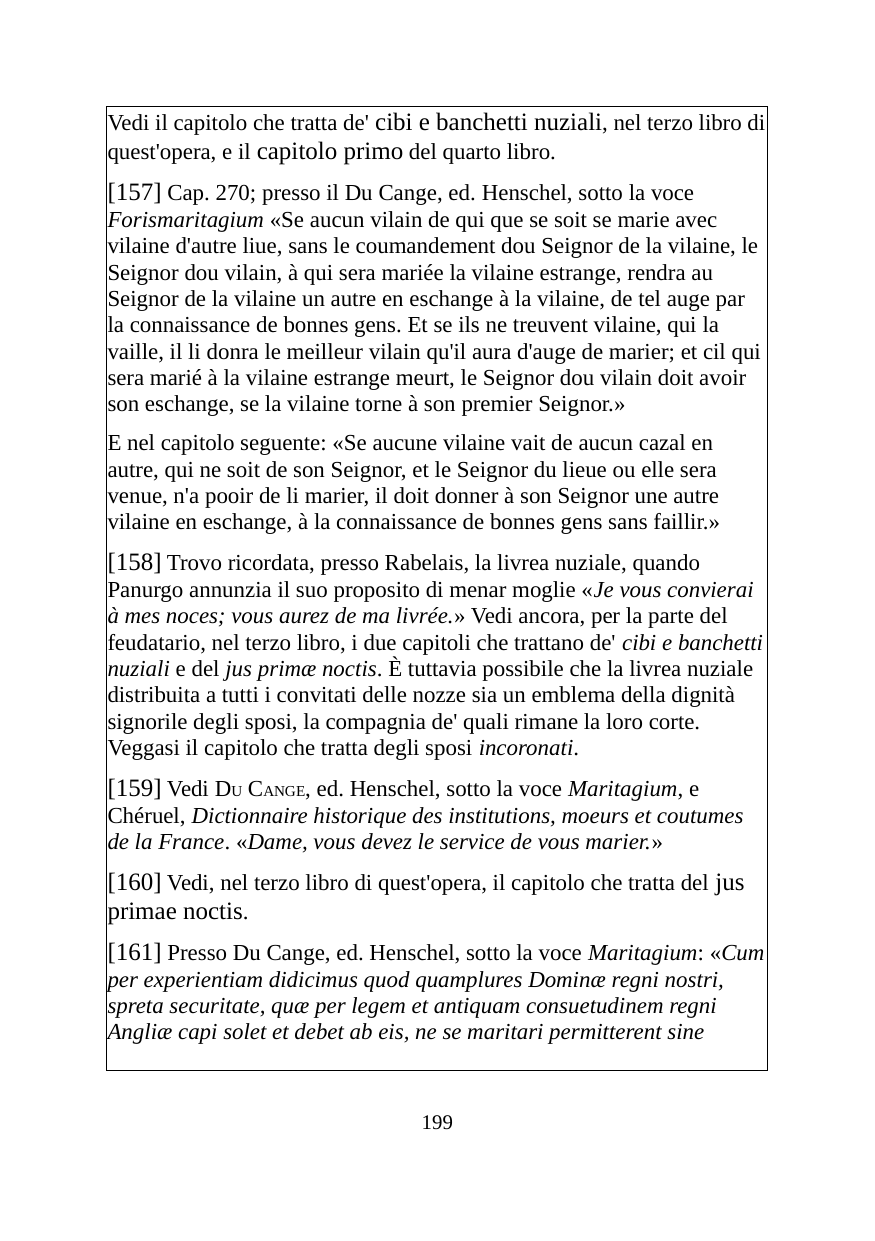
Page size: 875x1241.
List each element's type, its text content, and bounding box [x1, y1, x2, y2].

text [160] Vedi, nel terzo libro di quest'opera, il capitolo che tratta del jus primae noctis. [107, 866, 767, 924]
text E nel capitolo seguente: «Se aucune vilaine vait de aucun cazal en autre, qui ne soit de son Seignor, et le Seignor du lieue ou elle sera venue, n'a pooir de li marier, il doit donner à son Seignor une autre vilaine en eschange, à la connaissance de bonnes gens sans faillir.» [107, 428, 767, 535]
text Vedi il capitolo che tratta de' cibi e banchetti nuziali, nel terzo libro di quest'opera, e il capitolo primo del quarto libro. [107, 107, 767, 165]
text [161] Presso Du Cange, ed. Henschel, sotto la voce Maritagium: «Cum per experientiam didicimus quod quamplures Dominæ regni nostri, spreta securitate, quæ per legem et antiquam consuetudinem regni Angliæ capi solet et debet ab eis, ne se maritari permitterent sine [107, 936, 767, 1070]
text [158] Trovo ricordata, presso Rabelais, la livrea nuziale, quando Panurgo annunzia il suo proposito di menar moglie «Je vous convierai à mes noces; vous aurez de ma livrée.» Vedi ancora, per la parte del feudatario, nel terzo libro, i due capitoli che trattano de' cibi e banchetti nuziali e del jus primæ noctis. È tuttavia possibile che la livrea nuziale distribuita a tutti i convitati delle nozze sia un emblema della dignità signorile degli sposi, la compagnia de' quali rimane la loro corte. Veggasi il capitolo che tratta degli sposi incoronati. [107, 546, 767, 761]
text [157] Cap. 270; presso il Du Cange, ed. Henschel, sotto la voce Forismaritagium «Se aucun vilain de qui que se soit se marie avec vilaine d'autre liue, sans le coumandement dou Seignor de la vilaine, le Seignor dou vilain, à qui sera mariée la vilaine estrange, rendra au Seignor de la vilaine un autre en eschange à la vilaine, de tel auge par la connaissance de bonnes gens. Et se ils ne treuvent vilaine, qui la vaille, il li donra le meilleur vilain qu'il aura d'auge de marier; et cil qui sera marié à la vilaine estrange meurt, le Seignor dou vilain doit avoir son eschange, se la vilaine torne à son premier Seignor.» [107, 176, 767, 417]
text [159] Vedi Du Cange, ed. Henschel, sotto la voce Maritagium, e Chéruel, Dictionnaire historique des institutions, moeurs et coutumes de la France. «Dame, vous devez le service de vous marier.» [107, 772, 767, 854]
